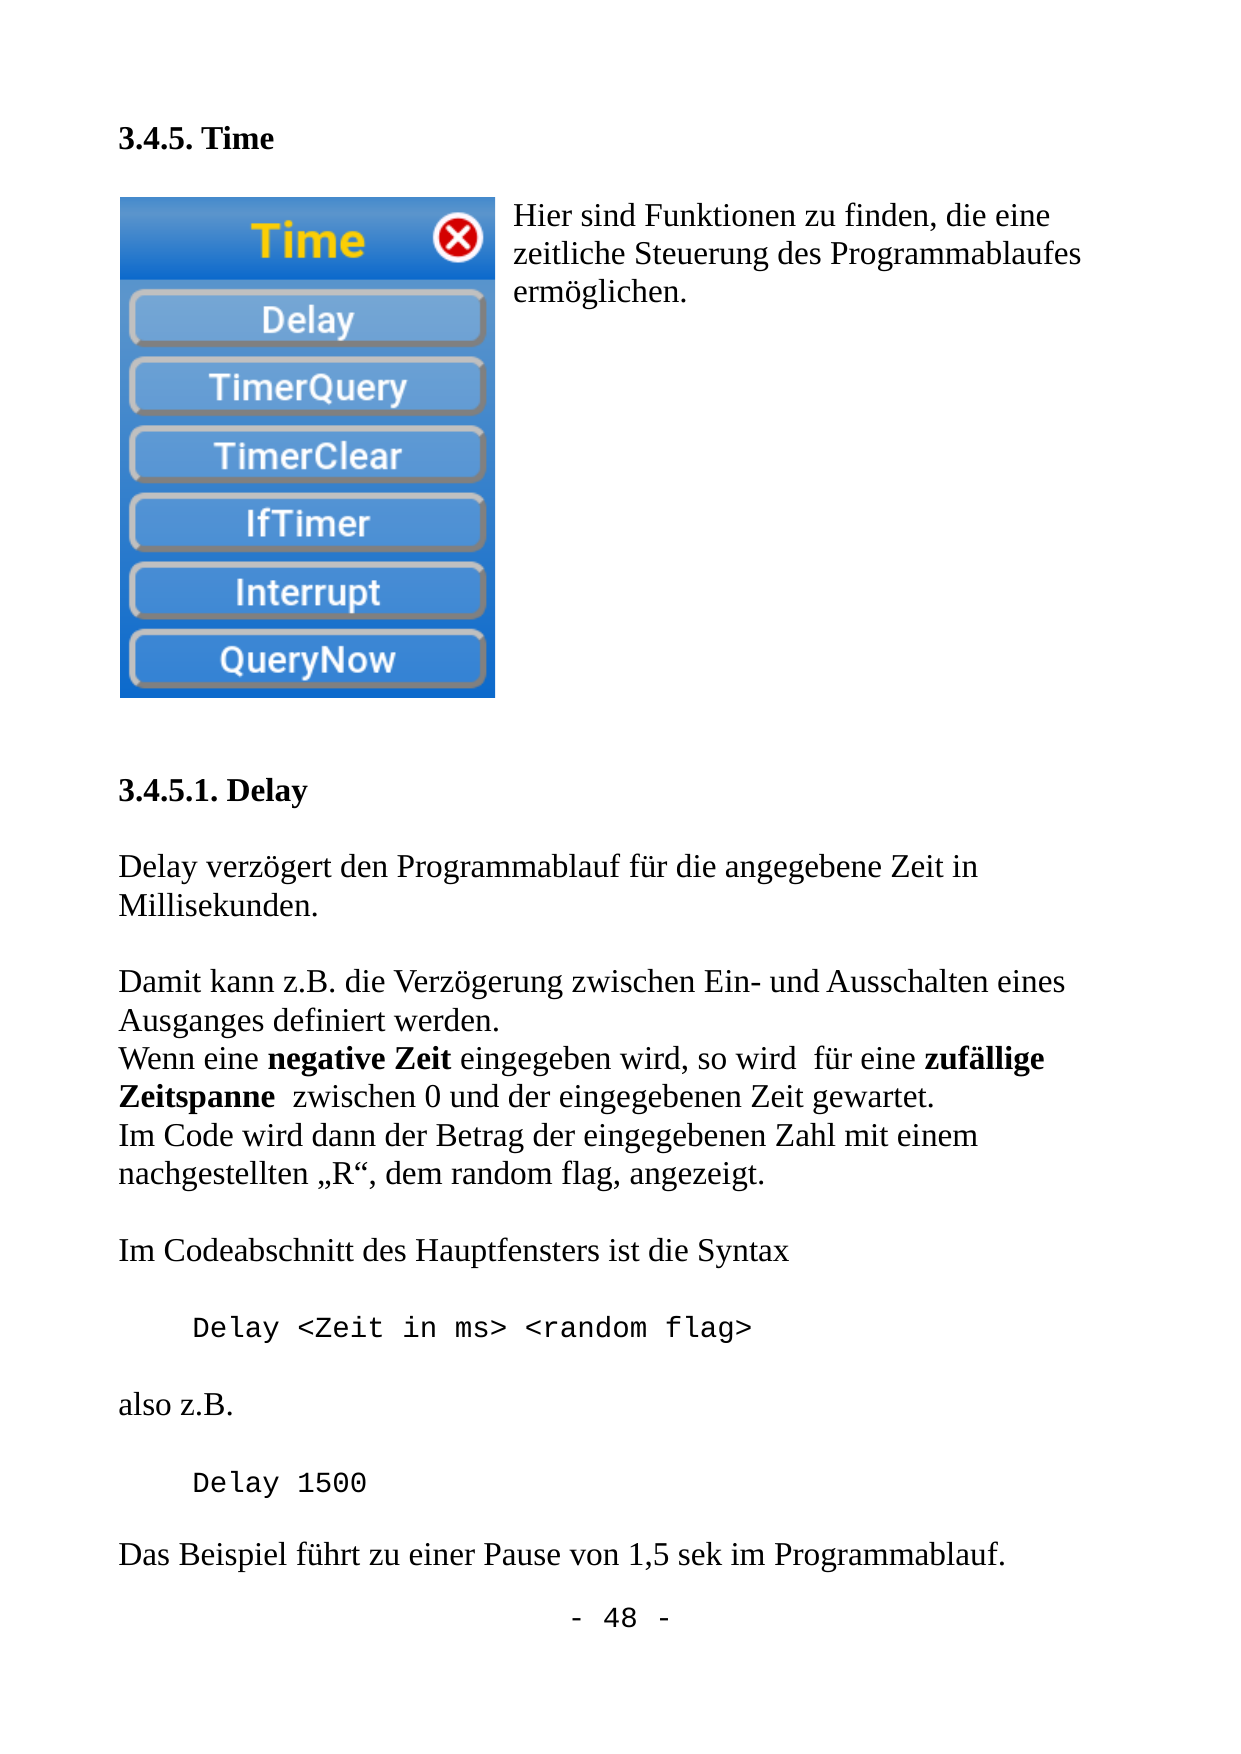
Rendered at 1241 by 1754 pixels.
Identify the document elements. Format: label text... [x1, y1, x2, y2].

text Damit kann z.B. die Verzögerung zwischen Ein- und Ausschalten eines Ausganges definiert werden. [118, 961, 1122, 1038]
text Delay verzögert den Programmablauf für die angegebene Zeit in Millisekunden. [118, 846, 1122, 923]
picture [120, 197, 496, 698]
text Wenn eine negative Zeit eingegeben wird, so wird für eine zufällige Zeitspanne zwischen 0 und der eingegebenen Zeit gewartet. [118, 1038, 1122, 1115]
text Hier sind Funktionen zu finden, die eine zeitliche Steuerung des Programmablaufes ermöglichen. [118, 195, 1122, 310]
text Delay 1500 [118, 1461, 1122, 1501]
text Delay <Zeit in ms> <random flag> [118, 1306, 1122, 1346]
text also z.B. [118, 1385, 1122, 1423]
text Im Code wird dann der Betrag der eingegebenen Zahl mit einem nachgestellten „R“, dem random flag, angezeigt. [118, 1115, 1122, 1191]
text 3.4.5.1. Delay [118, 770, 1122, 808]
text 3.4.5. Time [118, 118, 1122, 156]
text Das Beispiel führt zu einer Pause von 1,5 sek im Programmablauf. [118, 1534, 1122, 1573]
text Im Codeabschnitt des Hauptfensters ist die Syntax [118, 1230, 1122, 1268]
